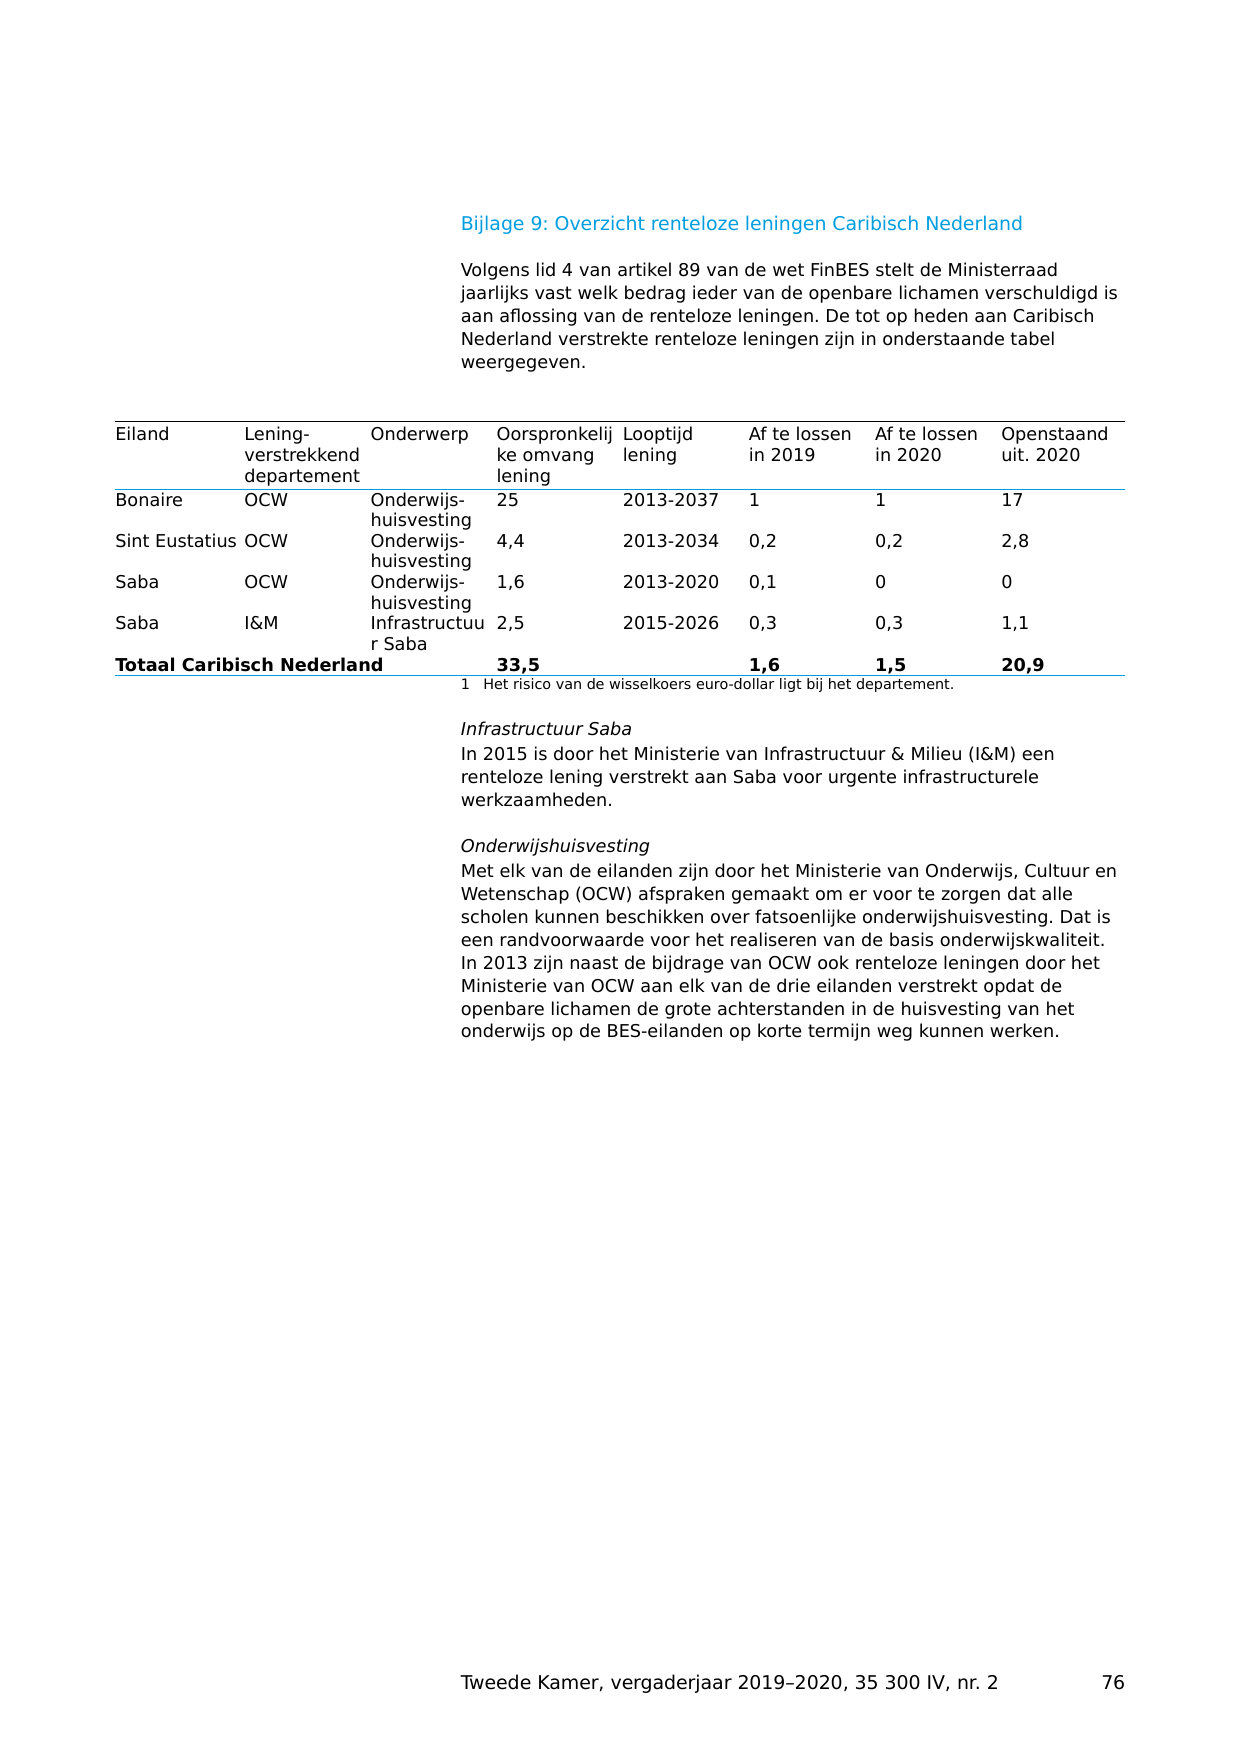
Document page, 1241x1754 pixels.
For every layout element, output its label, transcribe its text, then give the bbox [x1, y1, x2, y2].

table_cell 1,6 [494, 572, 620, 613]
table_cell Saba [115, 613, 241, 654]
title Bijlage 9: Overzicht renteloze leningen Caribisch Nederland [461, 213, 1125, 235]
table_cell 2013-2034 [620, 531, 746, 572]
table_cell 1,6 [746, 655, 872, 675]
table_cell 0,2 [872, 531, 998, 572]
table_cell Lening-verstrekkend departement [241, 422, 367, 489]
text Met elk van de eilanden zijn door het Ministerie van Onderwijs, Cultuur en Wetenschap (OCW) afspraken gemaakt om er voor te zorgen dat alle scholen kunnen beschikken over fatsoenlijke onderwijshuisvesting. Dat is een randvoorwaarde voor het realiseren van de basis onderwijskwaliteit. In 2013 zijn naast de bijdrage van OCW ook renteloze leningen door het Ministerie van OCW aan elk van de drie eilanden verstrekt opdat de openbare lichamen de grote achterstanden in de huisvesting van het onderwijs op de BES-eilanden op korte termijn weg kunnen werken. [461, 859, 1125, 1042]
table_cell 1,1 [998, 613, 1125, 654]
table_cell Oorspronkelijke omvang lening [494, 422, 620, 489]
table_cell 2013-2020 [620, 572, 746, 613]
text Onderwijshuisvesting [461, 834, 1125, 857]
table_cell Eiland [115, 422, 241, 489]
table_cell 20,9 [998, 655, 1125, 675]
text Infrastructuur Saba [461, 717, 1125, 740]
table_cell 0,2 [746, 531, 872, 572]
table_cell 1,5 [872, 655, 998, 675]
list Het risico van de wisselkoers euro-dollar ligt bij het departement. [461, 676, 1125, 692]
table_cell 0,3 [746, 613, 872, 654]
text In 2015 is door het Ministerie van Infrastructuur & Milieu (I&M) een renteloze lening verstrekt aan Saba voor urgente infrastructurele werkzaamheden. [461, 742, 1125, 811]
table_cell [620, 655, 746, 675]
table_cell 1 [872, 490, 998, 531]
table_cell 2013-2037 [620, 490, 746, 531]
table_cell 2,8 [998, 531, 1125, 572]
table_cell 2,5 [494, 613, 620, 654]
table_cell 17 [998, 490, 1125, 531]
table_header Tabel 46 Overzicht reeds aangegane renteloze leningen aan Caribisch Nederland (in $ mln.1) [115, 396, 1125, 421]
table_cell I&M [241, 613, 367, 654]
table_cell 1 [746, 490, 872, 531]
table_cell Saba [115, 572, 241, 613]
table_cell Looptijd lening [620, 422, 746, 489]
table_cell 4,4 [494, 531, 620, 572]
table_cell Onderwijs-huisvesting [368, 531, 493, 572]
table_cell 25 [494, 490, 620, 531]
table_cell 33,5 [494, 655, 620, 675]
table_cell Openstaand uit. 2020 [998, 422, 1125, 489]
table_cell OCW [241, 531, 367, 572]
table_cell Af te lossen in 2019 [746, 422, 872, 489]
table_cell Af te lossen in 2020 [872, 422, 998, 489]
table_cell OCW [241, 490, 367, 531]
table_cell 0 [998, 572, 1125, 613]
table_cell Onderwerp [368, 422, 493, 489]
table_cell Totaal Caribisch Nederland [115, 655, 493, 675]
table_cell 0,1 [746, 572, 872, 613]
table_cell 2015-2026 [620, 613, 746, 654]
table_cell Onderwijs-huisvesting [368, 572, 493, 613]
table_cell Onderwijs-huisvesting [368, 490, 493, 531]
table_cell 0 [872, 572, 998, 613]
text Volgens lid 4 van artikel 89 van de wet FinBES stelt de Ministerraad jaarlijks vast welk bedrag ieder van de openbare lichamen verschuldigd is aan aflossing van de renteloze leningen. De tot op heden aan Caribisch Nederland verstrekte renteloze leningen zijn in onderstaande tabel weergegeven. [461, 258, 1125, 373]
table_cell 0,3 [872, 613, 998, 654]
table_cell OCW [241, 572, 367, 613]
table_cell Bonaire [115, 490, 241, 531]
table_cell Sint Eustatius [115, 531, 241, 572]
table_cell Infrastructuur Saba [368, 613, 493, 654]
